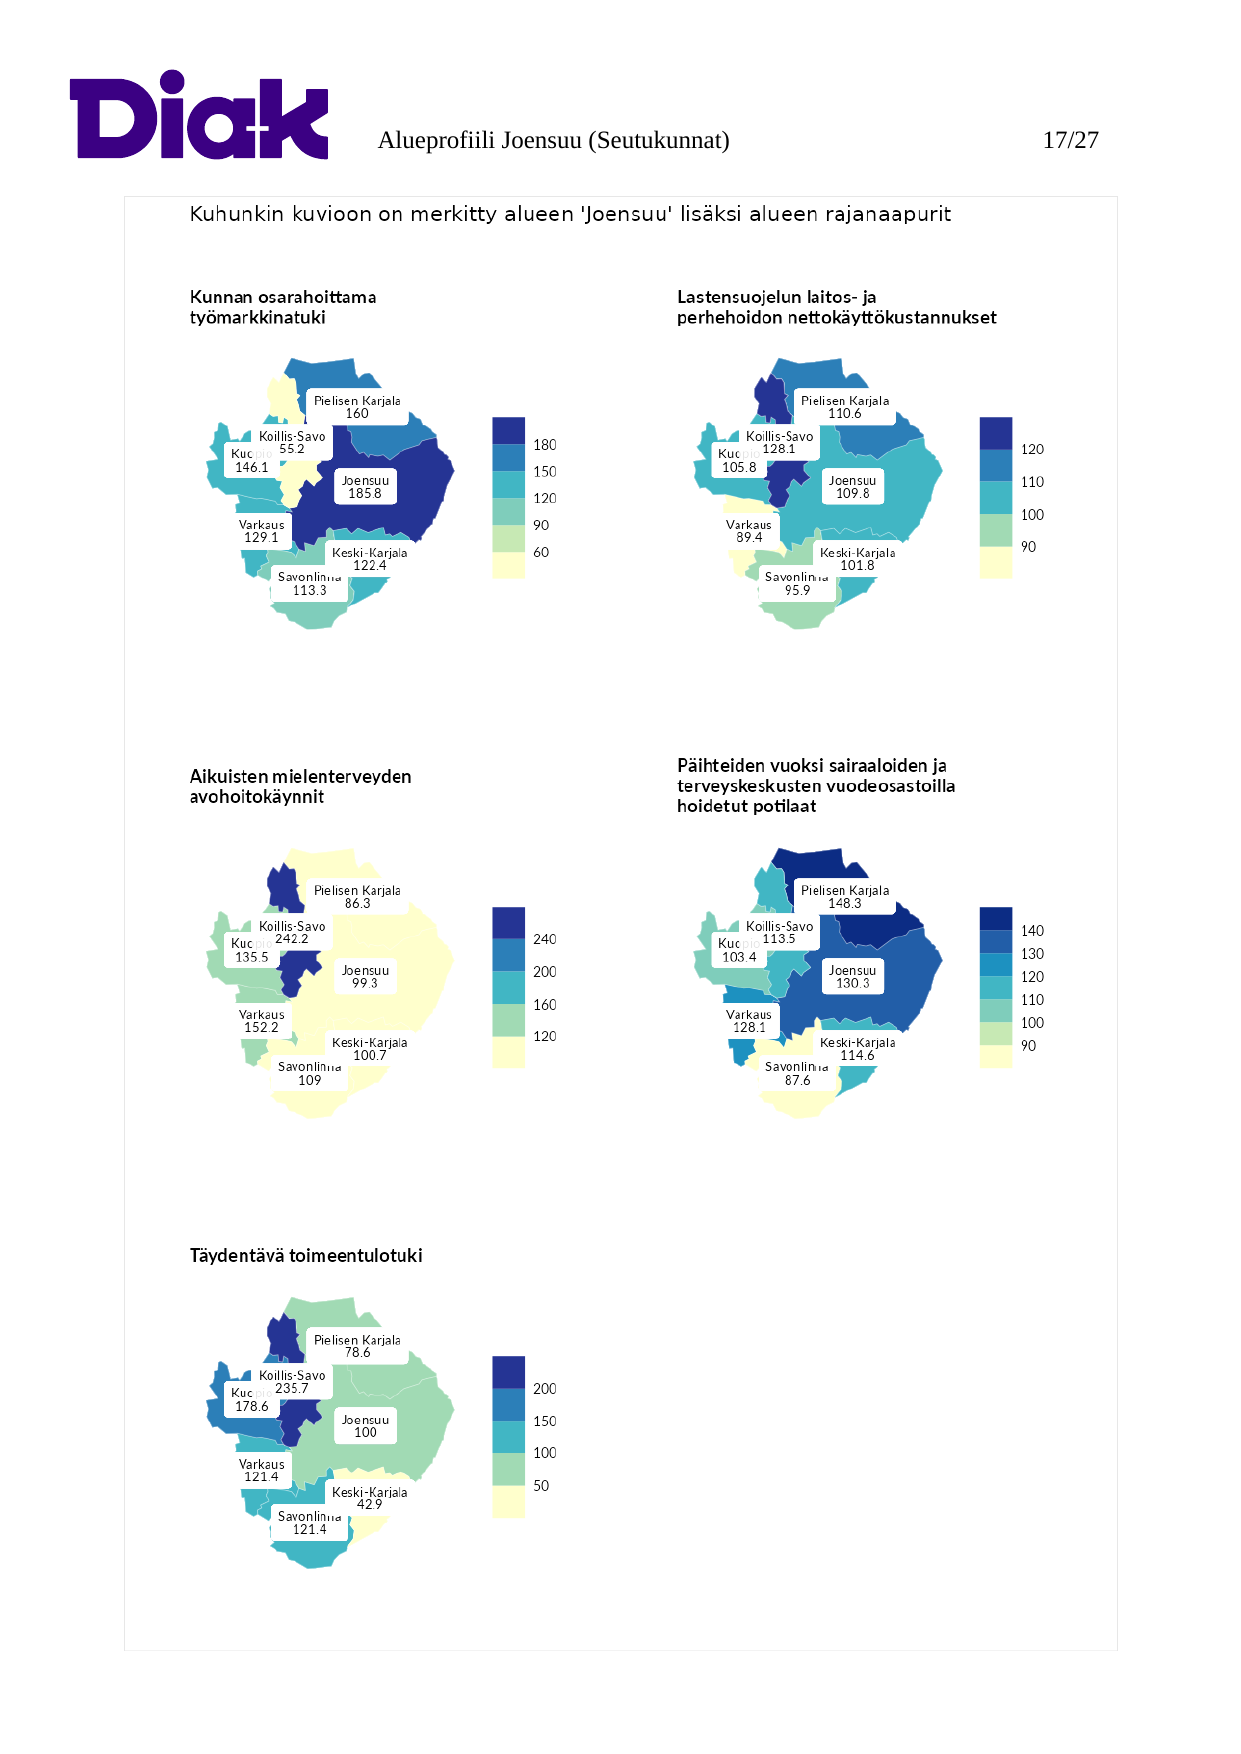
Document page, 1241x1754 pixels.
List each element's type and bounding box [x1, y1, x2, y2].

picture [61, 196, 1179, 1651]
